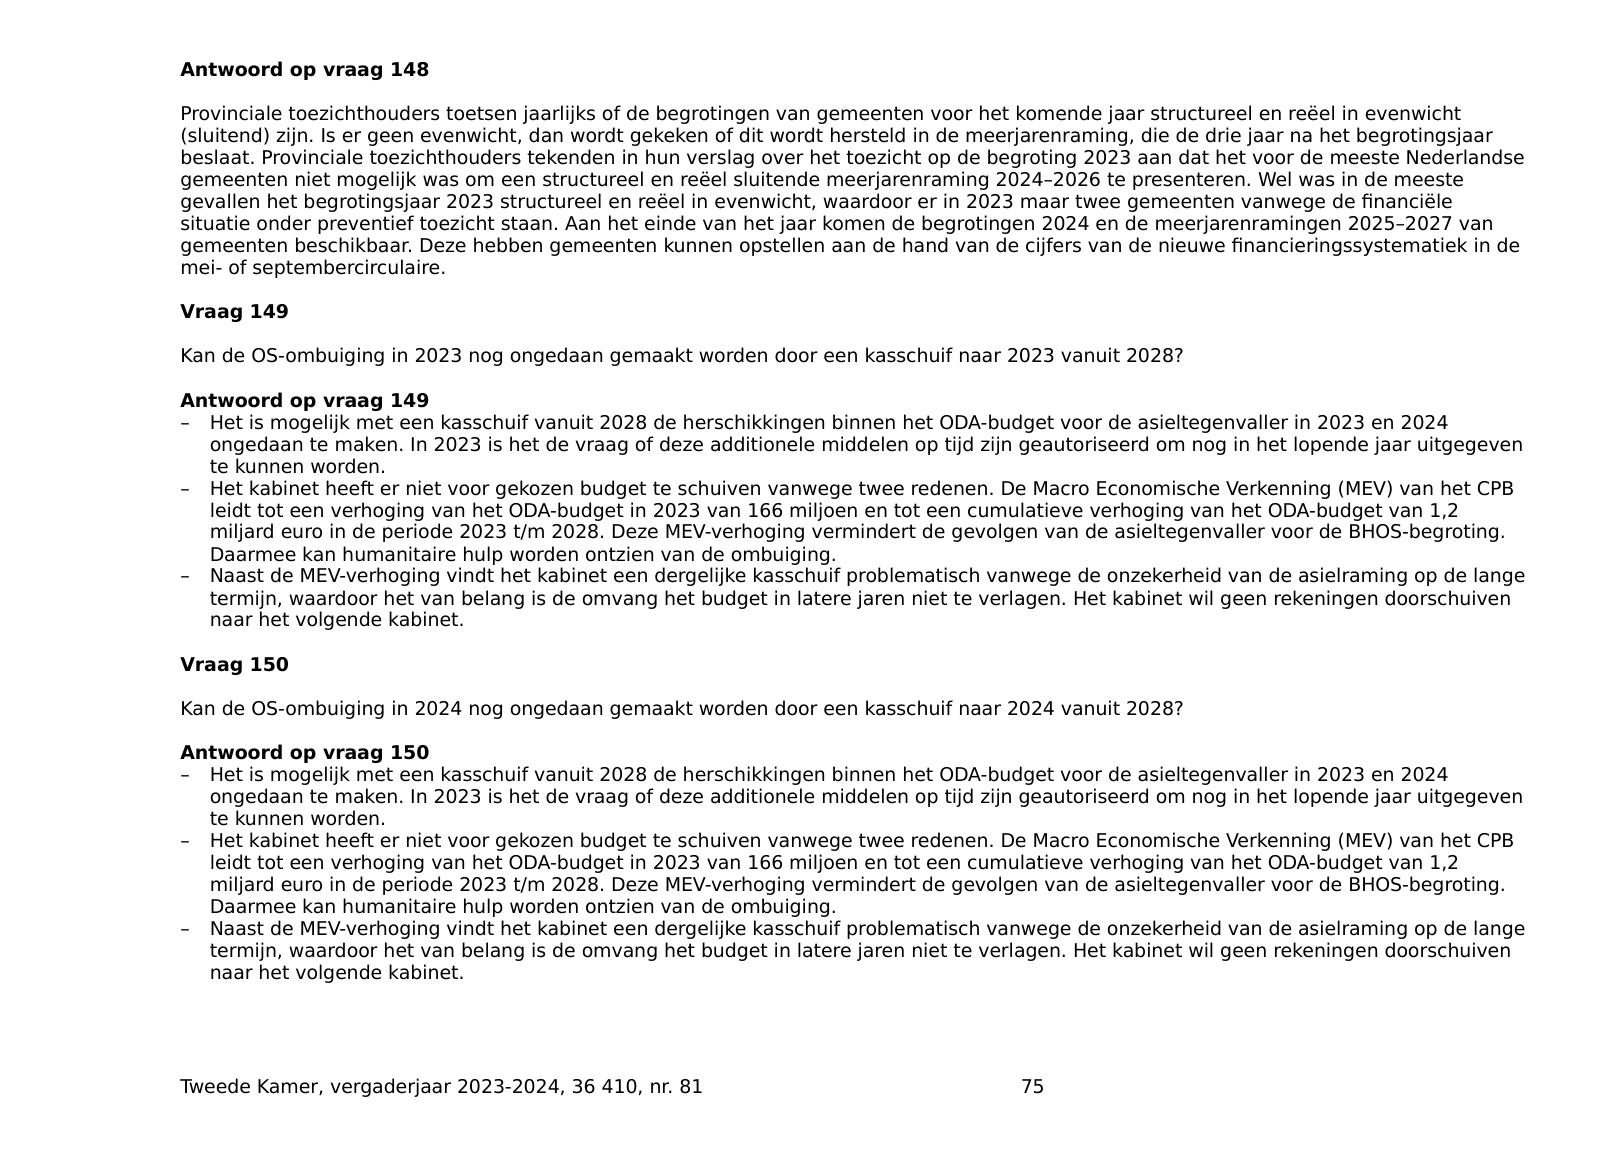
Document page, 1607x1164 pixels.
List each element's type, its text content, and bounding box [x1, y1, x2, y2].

subtitle Vraag 149 [180, 301, 1529, 323]
text Kan de OS-ombuiging in 2024 nog ongedaan gemaakt worden door een kasschuif naar 2024 vanuit 2028? [180, 698, 1529, 720]
text – Het kabinet heeft er niet voor gekozen budget te schuiven vanwege twee redenen. De Macro Economische Verkenning (MEV) van het CPB leidt tot een verhoging van het ODA-budget in 2023 van 166 miljoen en tot een cumulatieve verhoging van het ODA-budget van 1,2 miljard euro in de periode 2023 t/m 2028. Deze MEV-verhoging vermindert de gevolgen van de asieltegenvaller voor de BHOS-begroting. Daarmee kan humanitaire hulp worden ontzien van de ombuiging. [180, 477, 1529, 565]
text – Het kabinet heeft er niet voor gekozen budget te schuiven vanwege twee redenen. De Macro Economische Verkenning (MEV) van het CPB leidt tot een verhoging van het ODA-budget in 2023 van 166 miljoen en tot een cumulatieve verhoging van het ODA-budget van 1,2 miljard euro in de periode 2023 t/m 2028. Deze MEV-verhoging vermindert de gevolgen van de asieltegenvaller voor de BHOS-begroting. Daarmee kan humanitaire hulp worden ontzien van de ombuiging. [180, 830, 1529, 918]
text – Het is mogelijk met een kasschuif vanuit 2028 de herschikkingen binnen het ODA-budget voor de asieltegenvaller in 2023 en 2024 ongedaan te maken. In 2023 is het de vraag of deze additionele middelen op tijd zijn geautoriseerd om nog in het lopende jaar uitgegeven te kunnen worden. [180, 764, 1529, 830]
text – Naast de MEV-verhoging vindt het kabinet een dergelijke kasschuif problematisch vanwege de onzekerheid van de asielraming op de lange termijn, waardoor het van belang is de omvang het budget in latere jaren niet te verlagen. Het kabinet wil geen rekeningen doorschuiven naar het volgende kabinet. [180, 565, 1529, 631]
text Provinciale toezichthouders toetsen jaarlijks of de begrotingen van gemeenten voor het komende jaar structureel en reëel in evenwicht (sluitend) zijn. Is er geen evenwicht, dan wordt gekeken of dit wordt hersteld in de meerjarenraming, die de drie jaar na het begrotingsjaar beslaat. Provinciale toezichthouders tekenden in hun verslag over het toezicht op de begroting 2023 aan dat het voor de meeste Nederlandse gemeenten niet mogelijk was om een structureel en reëel sluitende meerjarenraming 2024–2026 te presenteren. Wel was in de meeste gevallen het begrotingsjaar 2023 structureel en reëel in evenwicht, waardoor er in 2023 maar twee gemeenten vanwege de financiële situatie onder preventief toezicht staan. Aan het einde van het jaar komen de begrotingen 2024 en de meerjarenramingen 2025–2027 van gemeenten beschikbaar. Deze hebben gemeenten kunnen opstellen aan de hand van de cijfers van de nieuwe financieringssystematiek in de mei- of septembercirculaire. [180, 103, 1529, 279]
text – Het is mogelijk met een kasschuif vanuit 2028 de herschikkingen binnen het ODA-budget voor de asieltegenvaller in 2023 en 2024 ongedaan te maken. In 2023 is het de vraag of deze additionele middelen op tijd zijn geautoriseerd om nog in het lopende jaar uitgegeven te kunnen worden. [180, 412, 1529, 477]
text – Naast de MEV-verhoging vindt het kabinet een dergelijke kasschuif problematisch vanwege de onzekerheid van de asielraming op de lange termijn, waardoor het van belang is de omvang het budget in latere jaren niet te verlagen. Het kabinet wil geen rekeningen doorschuiven naar het volgende kabinet. [180, 918, 1529, 984]
subtitle Antwoord op vraag 149 [180, 389, 1529, 412]
subtitle Antwoord op vraag 148 [180, 59, 1529, 81]
subtitle Vraag 150 [180, 653, 1529, 676]
text Kan de OS-ombuiging in 2023 nog ongedaan gemaakt worden door een kasschuif naar 2023 vanuit 2028? [180, 345, 1529, 367]
subtitle Antwoord op vraag 150 [180, 742, 1529, 764]
